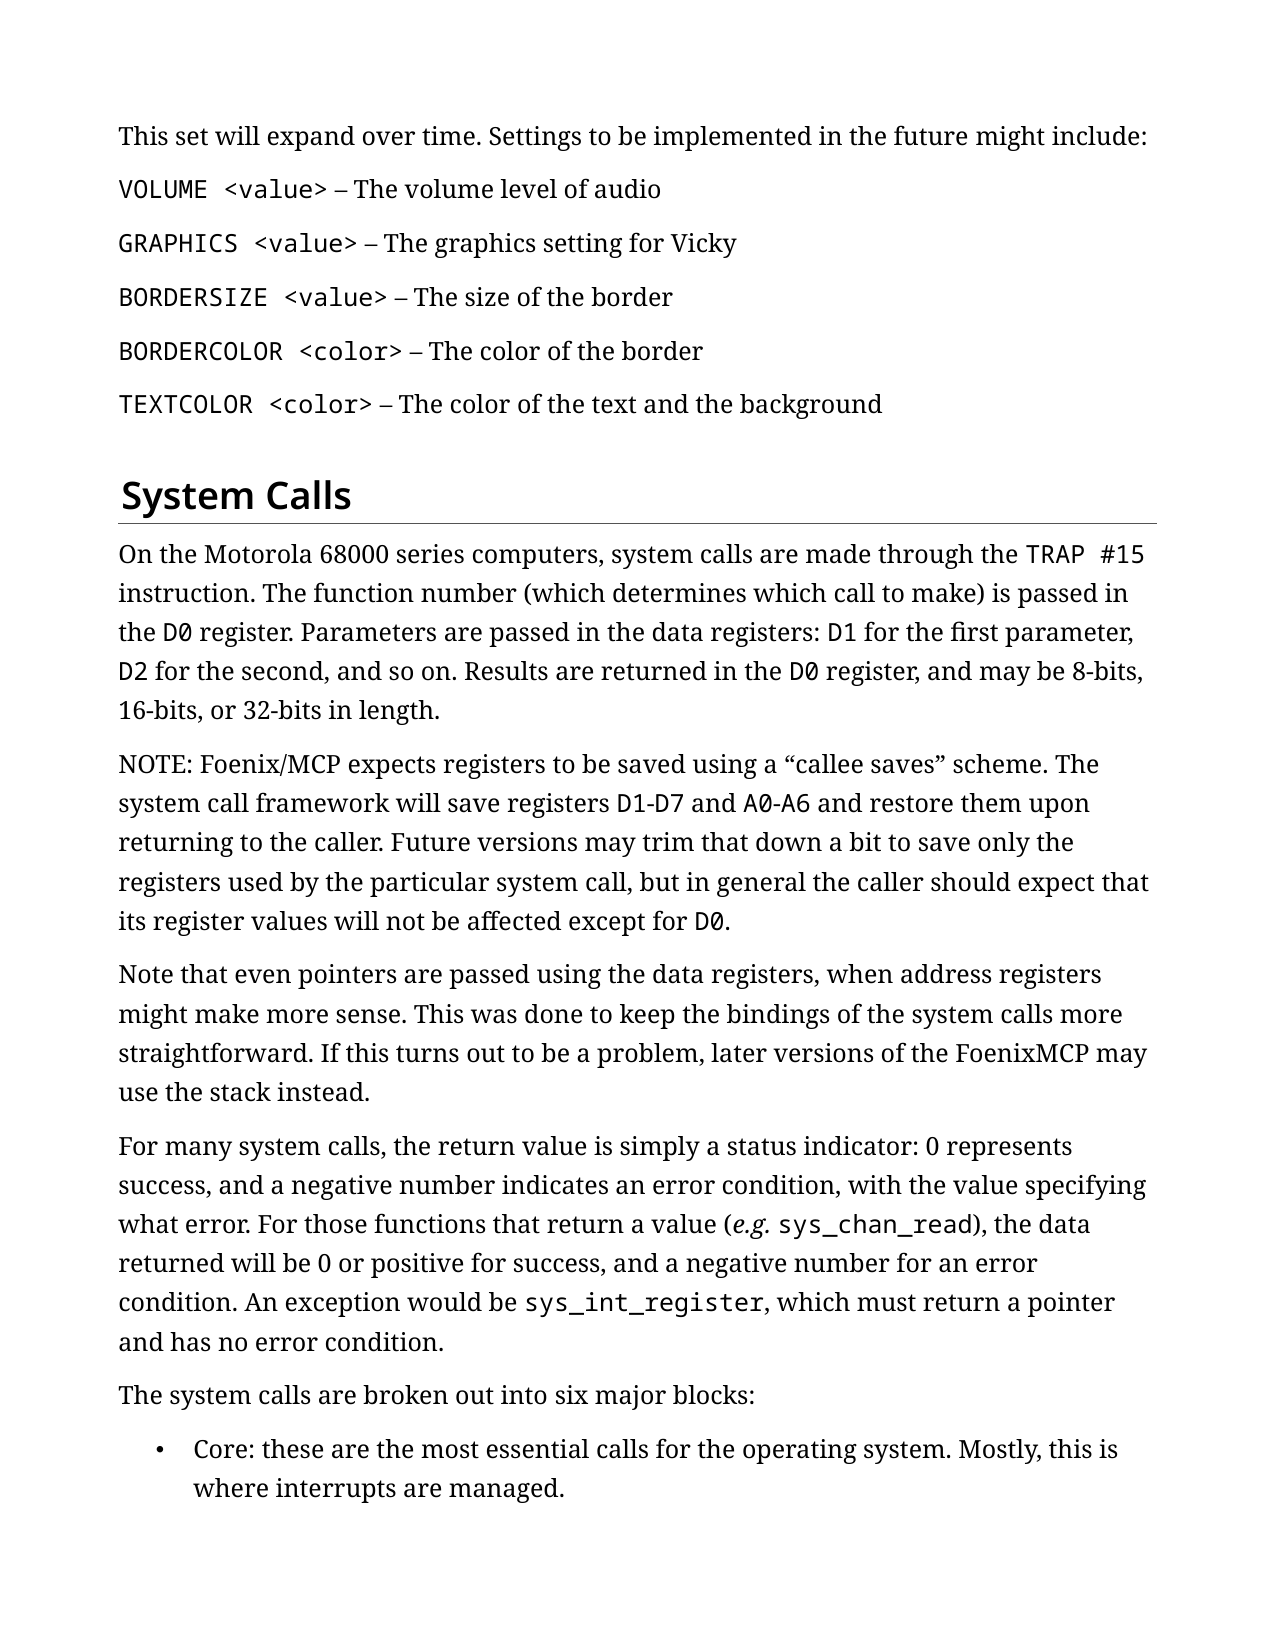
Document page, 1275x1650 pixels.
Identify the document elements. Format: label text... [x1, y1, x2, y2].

text GRAPHICS <value> – The graphics setting for Vicky [118, 226, 1157, 260]
text Note that even pointers are passed using the data registers, when address registers might make more sense. This was done to keep the bindings of the system calls more straightforward. If this turns out to be a problem, later versions of the FoenixMCP may use the stack instead. [118, 957, 1157, 1109]
subtitle System Calls [118, 466, 1157, 523]
list Core: these are the most essential calls for the operating system. Mostly, this is where interrupts are managed. [156, 1432, 1157, 1505]
text TEXTCOLOR <color> – The color of the text and the background [118, 387, 1157, 421]
text The system calls are broken out into six major blocks: [118, 1378, 1157, 1412]
text NOTE: Foenix/MCP expects registers to be saved using a “callee saves” scheme. The system call framework will save registers D1-D7 and A0-A6 and restore them upon returning to the caller. Future versions may trim that down a bit to save only the registers used by the particular system call, but in general the caller should expect that its register values will not be affected except for D0. [118, 747, 1157, 937]
text On the Motorola 68000 series computers, system calls are made through the TRAP #15 instruction. The function number (which determines which call to make) is passed in the D0 register. Parameters are passed in the data registers: D1 for the first parameter, D2 for the second, and so on. Results are returned in the D0 register, and may be 8-bits, 16-bits, or 32-bits in length. [118, 536, 1157, 727]
text This set will expand over time. Settings to be implemented in the future might include: [118, 118, 1157, 152]
text For many system calls, the return value is simply a status indicator: 0 represents success, and a negative number indicates an error condition, with the value specifying what error. For those functions that return a value (e.g. sys_chan_read), the data returned will be 0 or positive for success, and a negative number for an error condition. An exception would be sys_int_register, which must return a pointer and has no error condition. [118, 1128, 1157, 1358]
text VOLUME <value> – The volume level of audio [118, 172, 1157, 206]
text BORDERSIZE <value> – The size of the border [118, 279, 1157, 313]
text BORDERCOLOR <color> – The color of the border [118, 333, 1157, 367]
